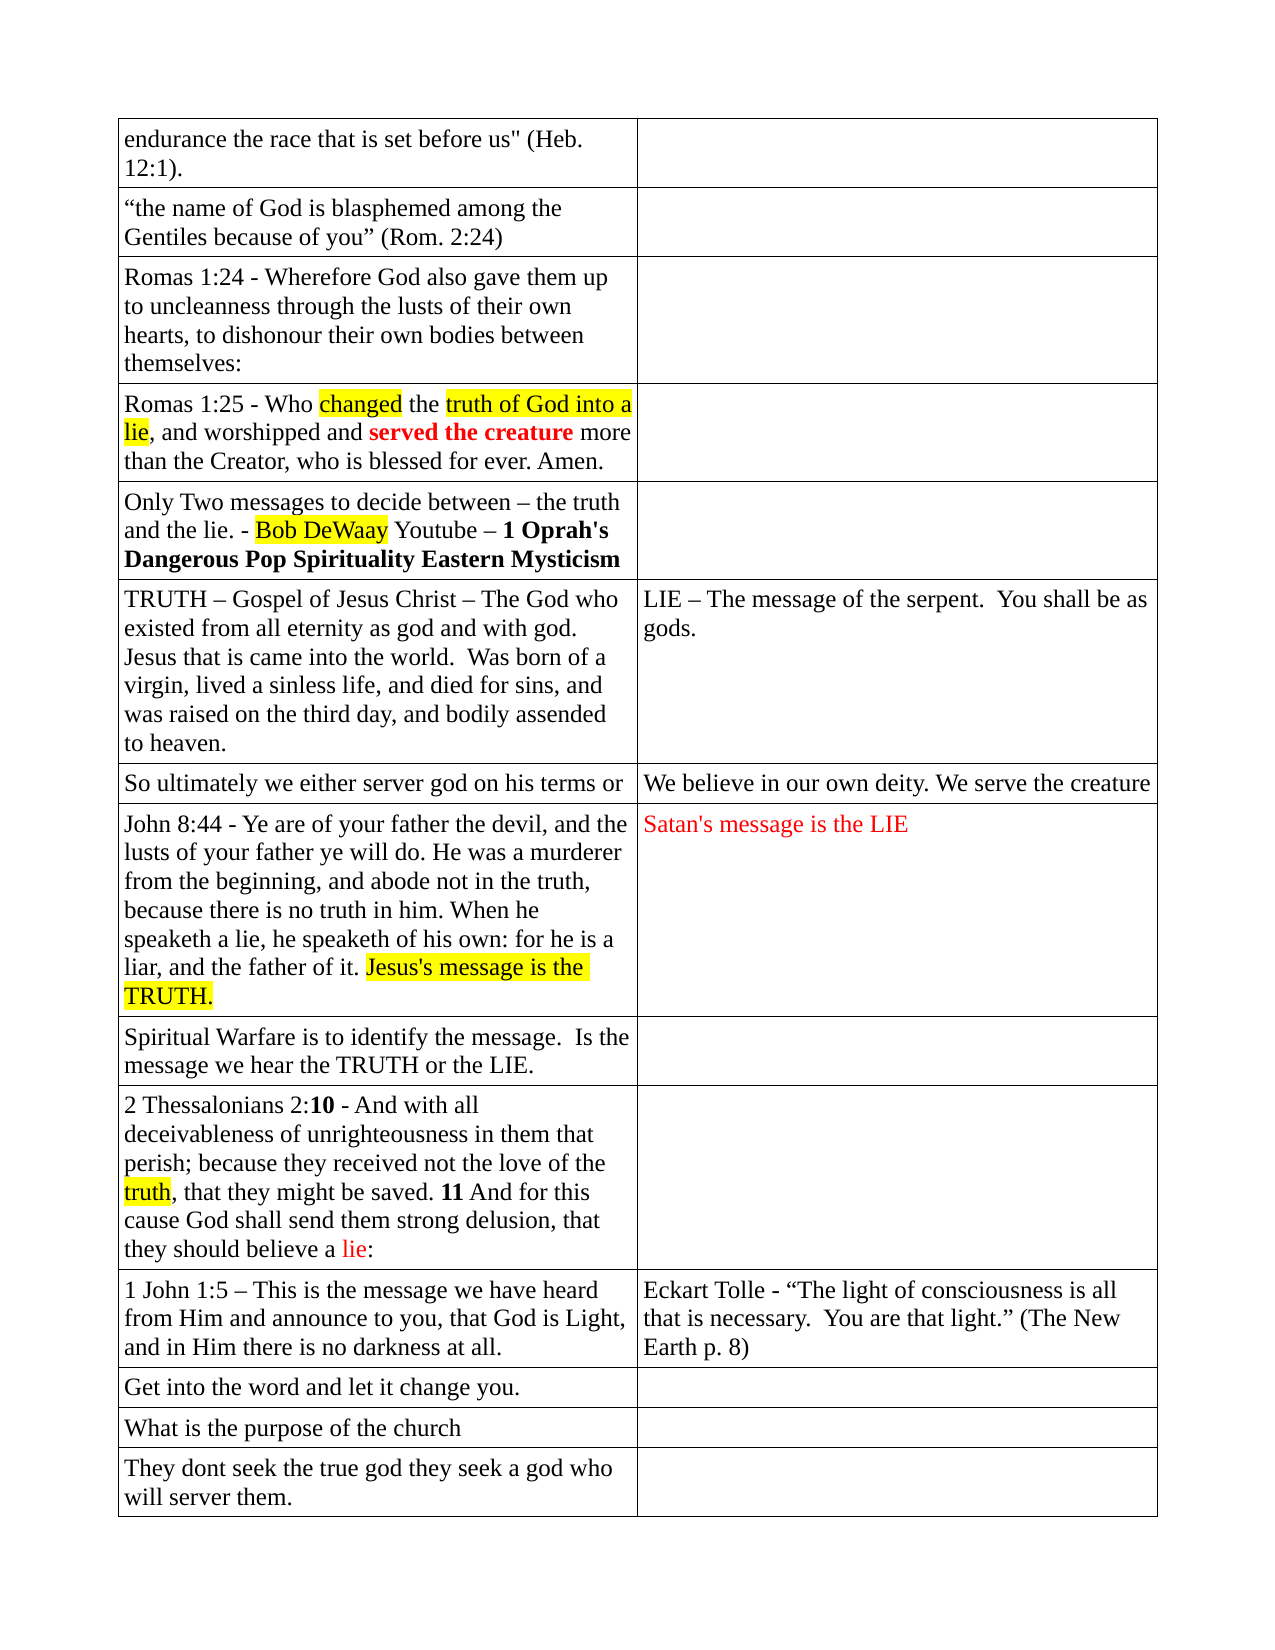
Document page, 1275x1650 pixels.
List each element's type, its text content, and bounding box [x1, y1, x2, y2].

table_header Romas 1:24 - Wherefore God also gave them up to uncleanness through the lusts of their own hearts, to dishonour their own bodies between themselves: [119, 257, 637, 383]
table_header [638, 257, 1157, 383]
table_cell [638, 188, 1157, 256]
table_cell John 8:44 - Ye are of your father the devil, and the lusts of your father ye will do. He was a murderer from the beginning, and abode not in the truth, because there is no truth in him. When he speaketh a lie, he speaketh of his own: for he is a liar, and the father of it. Jesus's message is the TRUTH. [119, 804, 637, 1016]
table_cell We believe in our own deity. We serve the creature [638, 764, 1157, 803]
table_cell Satan's message is the LIE [638, 804, 1157, 1016]
table_cell [638, 1017, 1157, 1085]
table_cell 1 John 1:5 – This is the message we have heard from Him and announce to you, that God is Light, and in Him there is no darkness at all. [119, 1270, 637, 1367]
table_cell 2 Thessalonians 2:10 - And with all deceivableness of unrighteousness in them that perish; because they received not the love of the truth, that they might be saved. 11 And for this cause God shall send them strong delusion, that they should believe a lie: [119, 1086, 637, 1269]
table_cell They dont seek the true god they seek a god who will server them. [119, 1448, 637, 1516]
table_cell Get into the word and let it change you. [119, 1368, 637, 1407]
table_cell [638, 384, 1157, 481]
table_cell TRUTH – Gospel of Jesus Christ – The God who existed from all eternity as god and with god. Jesus that is came into the world. Was born of a virgin, lived a sinless life, and died for sins, and was raised on the third day, and bodily assended to heaven. [119, 580, 637, 763]
table_cell [638, 1368, 1157, 1407]
table_cell Only Two messages to decide between – the truth and the lie. - Bob DeWaay Youtube – 1 Oprah's Dangerous Pop Spirituality Eastern Mysticism [119, 482, 637, 578]
table_cell So ultimately we either server god on his terms or [119, 764, 637, 803]
table_cell “the name of God is blasphemed among the Gentiles because of you” (Rom. 2:24) [119, 188, 637, 256]
table_cell LIE – The message of the serpent. You shall be as gods. [638, 580, 1157, 763]
table_cell [638, 1448, 1157, 1516]
table_cell What is the purpose of the church [119, 1408, 637, 1447]
table_cell endurance the race that is set before us" (Heb. 12:1). [119, 119, 637, 187]
table_cell [638, 1408, 1157, 1447]
table_cell Spiritual Warfare is to identify the message. Is the message we hear the TRUTH or the LIE. [119, 1017, 637, 1085]
table_cell Romas 1:25 - Who changed the truth of God into a lie, and worshipped and served the creature more than the Creator, who is blessed for ever. Amen. [119, 384, 637, 481]
table_cell [638, 482, 1157, 578]
table_cell Eckart Tolle - “The light of consciousness is all that is necessary. You are that light.” (The New Earth p. 8) [638, 1270, 1157, 1367]
table_cell [638, 119, 1157, 187]
table_cell [638, 1086, 1157, 1269]
